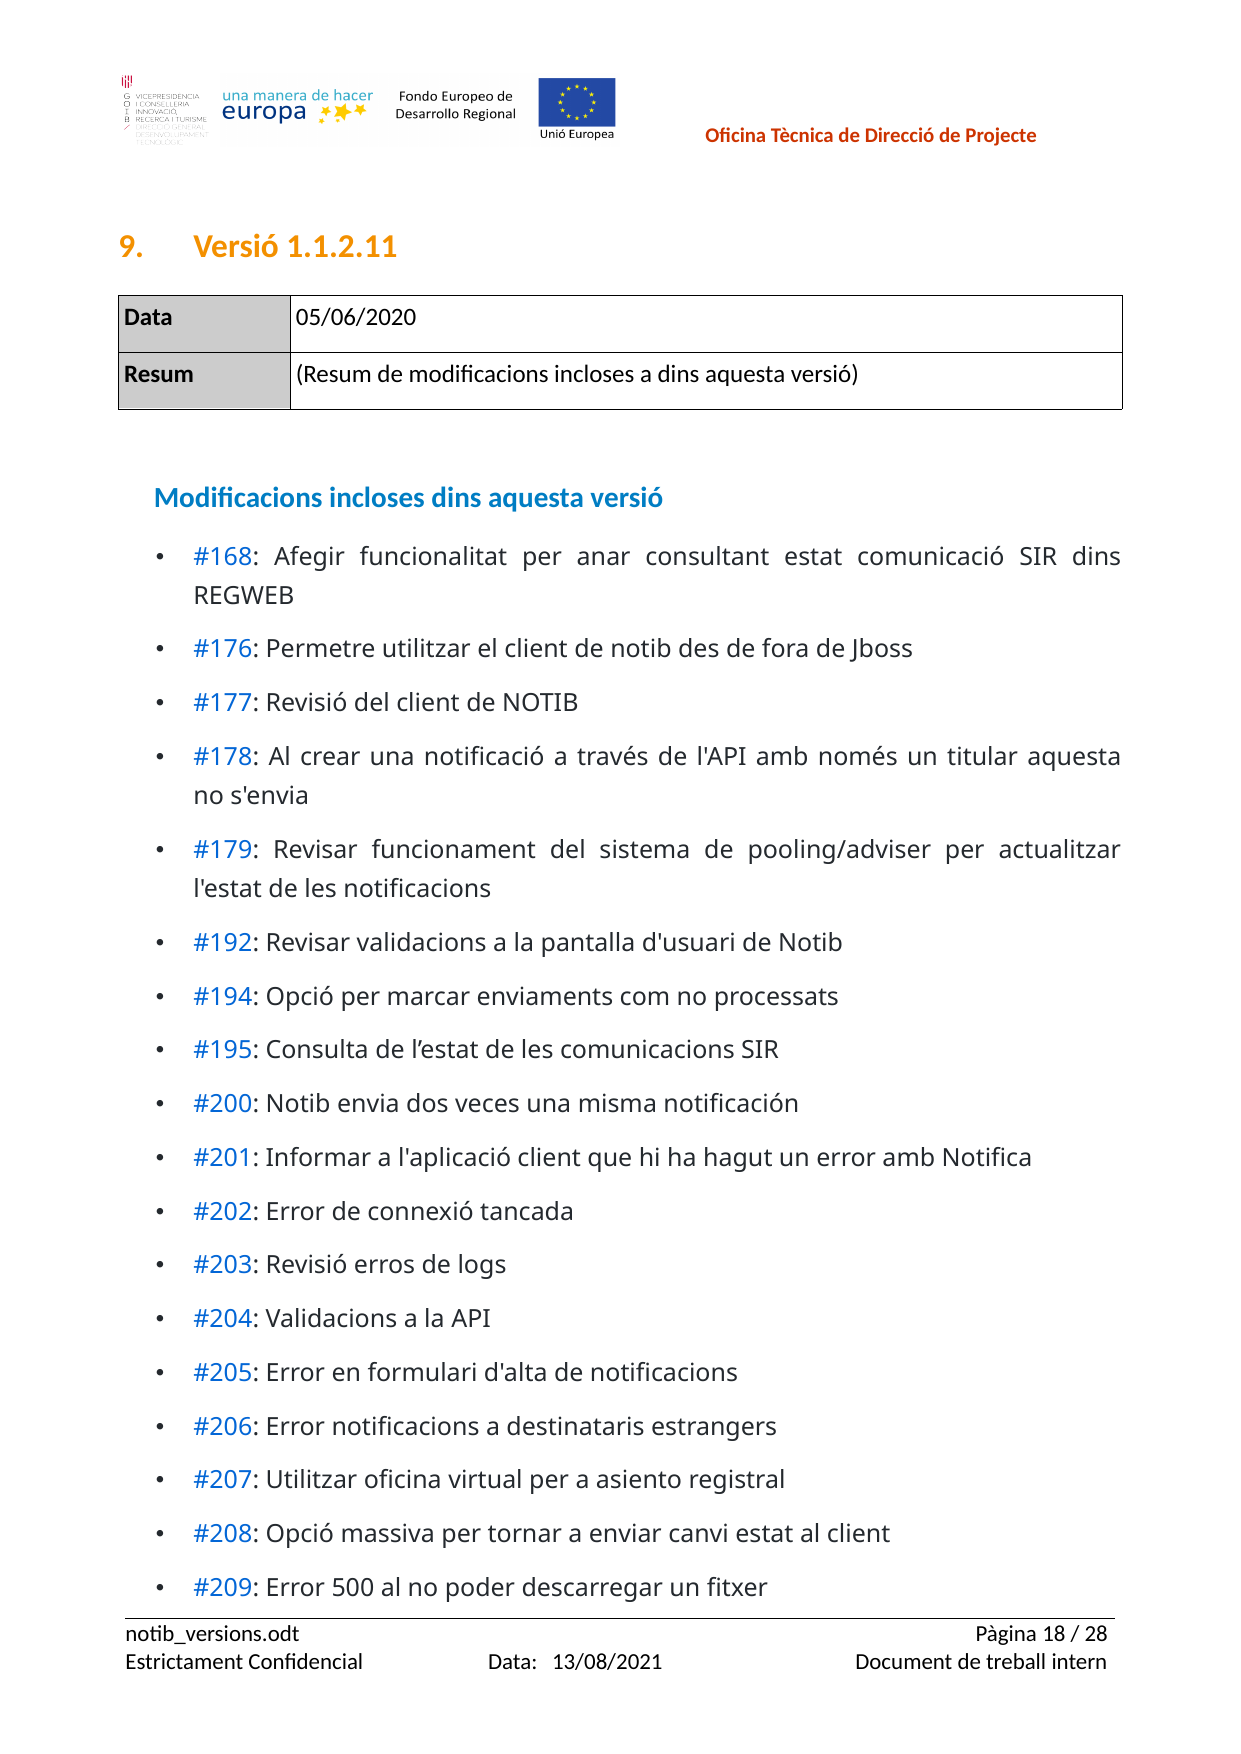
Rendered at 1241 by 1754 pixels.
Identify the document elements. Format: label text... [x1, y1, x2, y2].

table_cell Resum [119, 353, 290, 408]
list #194: Opció per marcar enviaments com no processats [156, 978, 1122, 1012]
table_header 05/06/2020 [291, 296, 1122, 352]
picture [118, 73, 213, 147]
list #195: Consulta de l’estat de les comunicacions SIR [156, 1032, 1122, 1066]
list #179: Revisar funcionament del sistema de pooling/adviser per actualitzar l'estat de les notificacions [156, 831, 1122, 905]
list #209: Error 500 al no poder descarregar un fitxer [156, 1569, 1122, 1603]
list #207: Utilitzar oficina virtual per a asiento registral [156, 1462, 1122, 1496]
subtitle Modificacions incloses dins aquesta versió [153, 479, 1122, 514]
list #177: Revisió del client de NOTIB [156, 685, 1122, 719]
table_header Data [119, 296, 290, 352]
list #168: Afegir funcionalitat per anar consultant estat comunicació SIR dins REGWEB [156, 538, 1122, 611]
list #203: Revisió erros de logs [156, 1247, 1122, 1281]
list #200: Notib envia dos veces una misma notificación [156, 1086, 1122, 1120]
list #192: Revisar validacions a la pantalla d'usuari de Notib [156, 924, 1122, 958]
list #205: Error en formulari d'alta de notificacions [156, 1354, 1122, 1388]
list #178: Al crear una notificació a través de l'API amb només un titular aquesta no s'envia [156, 738, 1122, 812]
subtitle Versió 1.1.2.11 [118, 225, 1122, 266]
list #206: Error notificacions a destinataris estrangers [156, 1408, 1122, 1442]
list #201: Informar a l'aplicació client que hi ha hagut un error amb Notifica [156, 1139, 1122, 1173]
picture [219, 73, 621, 147]
list #208: Opció massiva per tornar a enviar canvi estat al client [156, 1516, 1122, 1550]
list #176: Permetre utilitzar el client de notib des de fora de Jboss [156, 631, 1122, 665]
table_cell (Resum de modificacions incloses a dins aquesta versió) [291, 353, 1122, 408]
list #202: Error de connexió tancada [156, 1193, 1122, 1227]
list #204: Validacions a la API [156, 1301, 1122, 1335]
